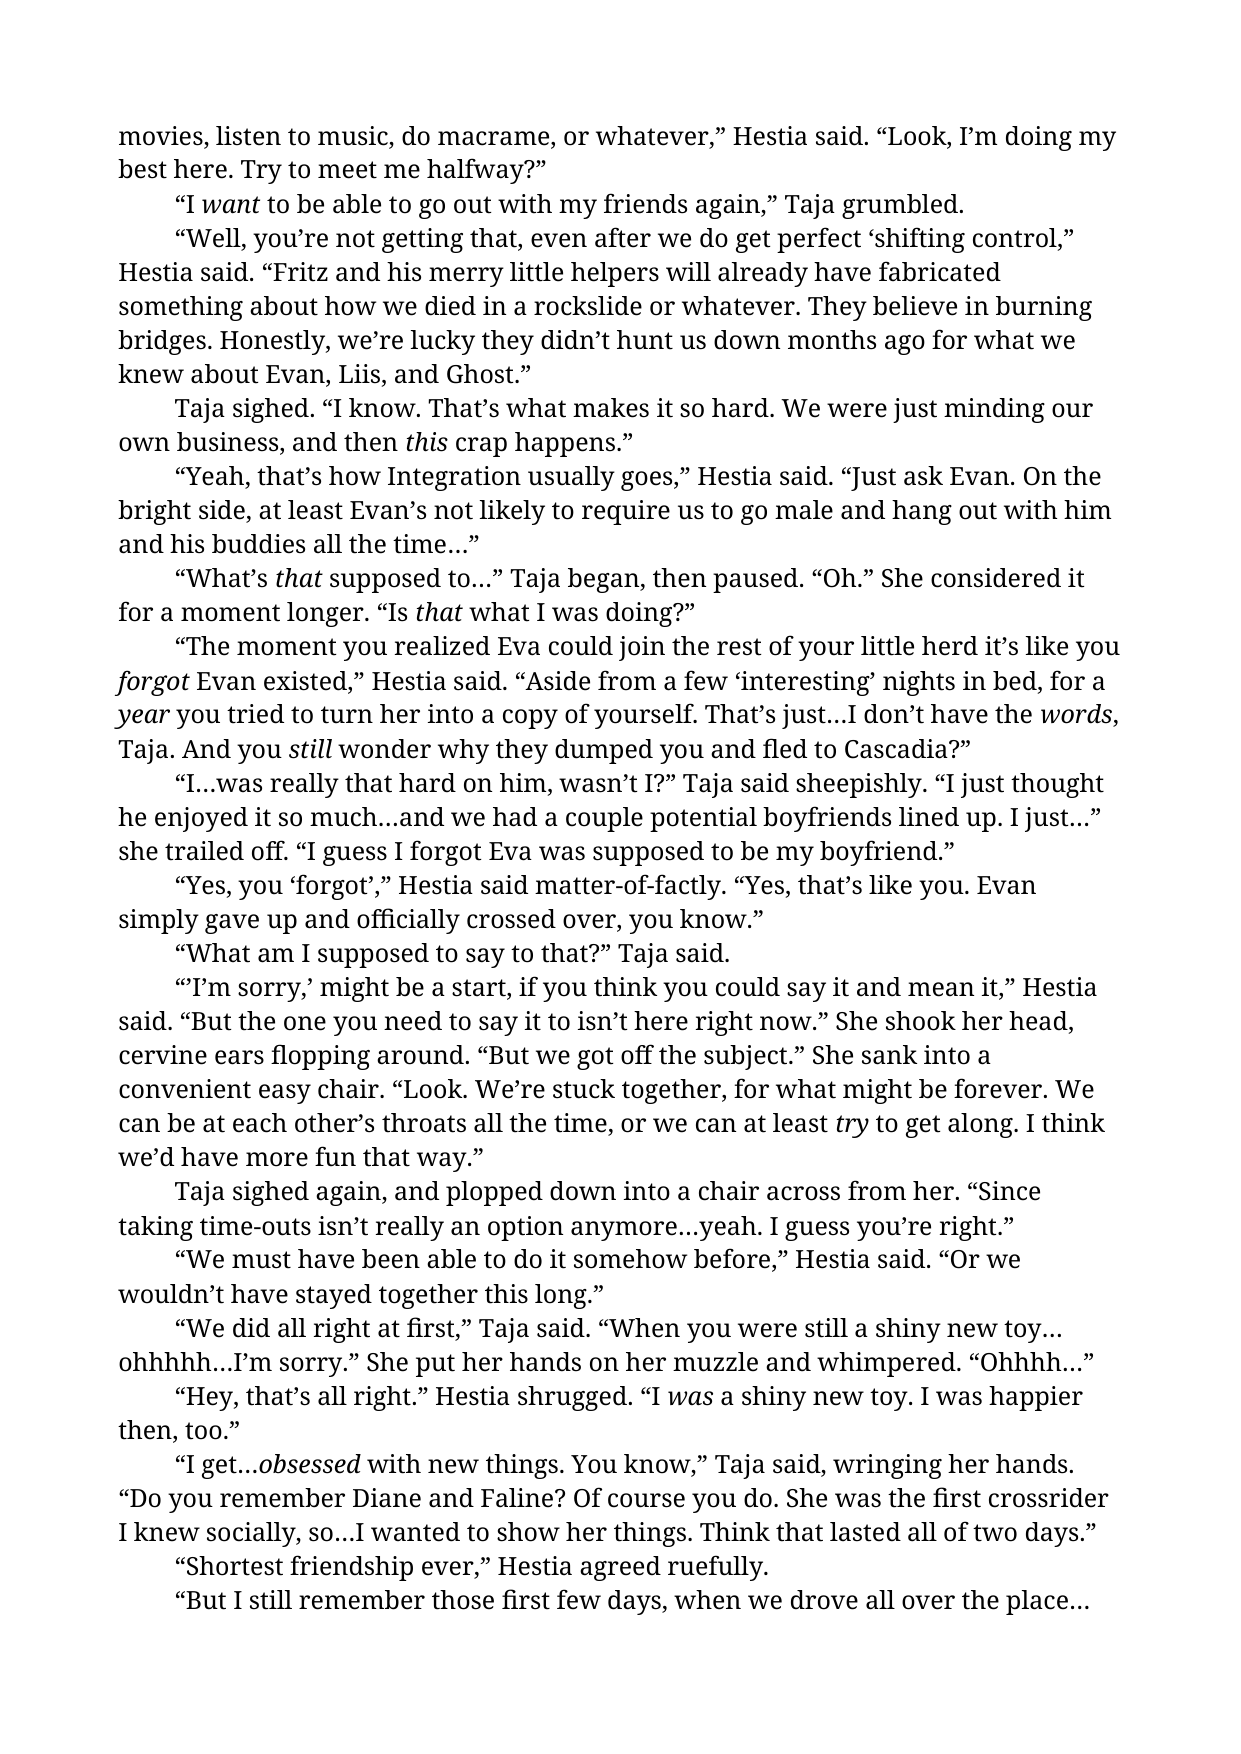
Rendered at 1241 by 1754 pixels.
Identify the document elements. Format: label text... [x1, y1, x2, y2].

text “Well, you’re not getting that, even after we do get perfect ‘shifting control,” Hestia said. “Fritz and his merry little helpers will already have fabricated something about how we died in a rockslide or whatever. They believe in burning bridges. Honestly, we’re lucky they didn’t hunt us down months ago for what we knew about Evan, Liis, and Ghost.” [118, 220, 1122, 391]
text “Yes, you ‘forgot’,” Hestia said matter-of-factly. “Yes, that’s like you. Evan simply gave up and officially crossed over, you know.” [118, 867, 1122, 936]
text Taja sighed again, and plopped down into a chair across from her. “Since taking time-outs isn’t really an option anymore…yeah. I guess you’re right.” [118, 1174, 1122, 1242]
text “I want to be able to go out with my friends again,” Taja grumbled. [118, 186, 1122, 220]
text “We did all right at first,” Taja said. “When you were still a shiny new toy…ohhhhh…I’m sorry.” She put her hands on her muzzle and whimpered. “Ohhhh…” [118, 1310, 1122, 1378]
text “What’s that supposed to…” Taja began, then paused. “Oh.” She considered it for a moment longer. “Is that what I was doing?” [118, 561, 1122, 629]
text “What am I supposed to say to that?” Taja said. [118, 936, 1122, 970]
text “I…was really that hard on him, wasn’t I?” Taja said sheepishly. “I just thought he enjoyed it so much…and we had a couple potential boyfriends lined up. I just…” she trailed off. “I guess I forgot Eva was supposed to be my boyfriend.” [118, 765, 1122, 867]
text “But I still remember those first few days, when we drove all over the place… [118, 1583, 1122, 1617]
text “I get…obsessed with new things. You know,” Taja said, wringing her hands. “Do you remember Diane and Faline? Of course you do. She was the first crossrider I knew socially, so…I wanted to show her things. Think that lasted all of two days.” [118, 1447, 1122, 1549]
text “Yeah, that’s how Integration usually goes,” Hestia said. “Just ask Evan. On the bright side, at least Evan’s not likely to require us to go male and hang out with him and his buddies all the time…” [118, 459, 1122, 561]
text “’I’m sorry,’ might be a start, if you think you could say it and mean it,” Hestia said. “But the one you need to say it to isn’t here right now.” She shook her head, cervine ears flopping around. “But we got off the subject.” She sank into a convenient easy chair. “Look. We’re stuck together, for what might be forever. We can be at each other’s throats all the time, or we can at least try to get along. I think we’d have more fun that way.” [118, 970, 1122, 1174]
text “Shortest friendship ever,” Hestia agreed ruefully. [118, 1549, 1122, 1583]
text “Hey, that’s all right.” Hestia shrugged. “I was a shiny new toy. I was happier then, too.” [118, 1378, 1122, 1447]
text movies, listen to music, do macrame, or whatever,” Hestia said. “Look, I’m doing my best here. Try to meet me halfway?” [118, 118, 1122, 186]
text Taja sighed. “I know. That’s what makes it so hard. We were just minding our own business, and then this crap happens.” [118, 391, 1122, 459]
text “We must have been able to do it somehow before,” Hestia said. “Or we wouldn’t have stayed together this long.” [118, 1242, 1122, 1310]
text “The moment you realized Eva could join the rest of your little herd it’s like you forgot Evan existed,” Hestia said. “Aside from a few ‘interesting’ nights in bed, for a year you tried to turn her into a copy of yourself. That’s just…I don’t have the words, Taja. And you still wonder why they dumped you and fled to Cascadia?” [118, 629, 1122, 765]
